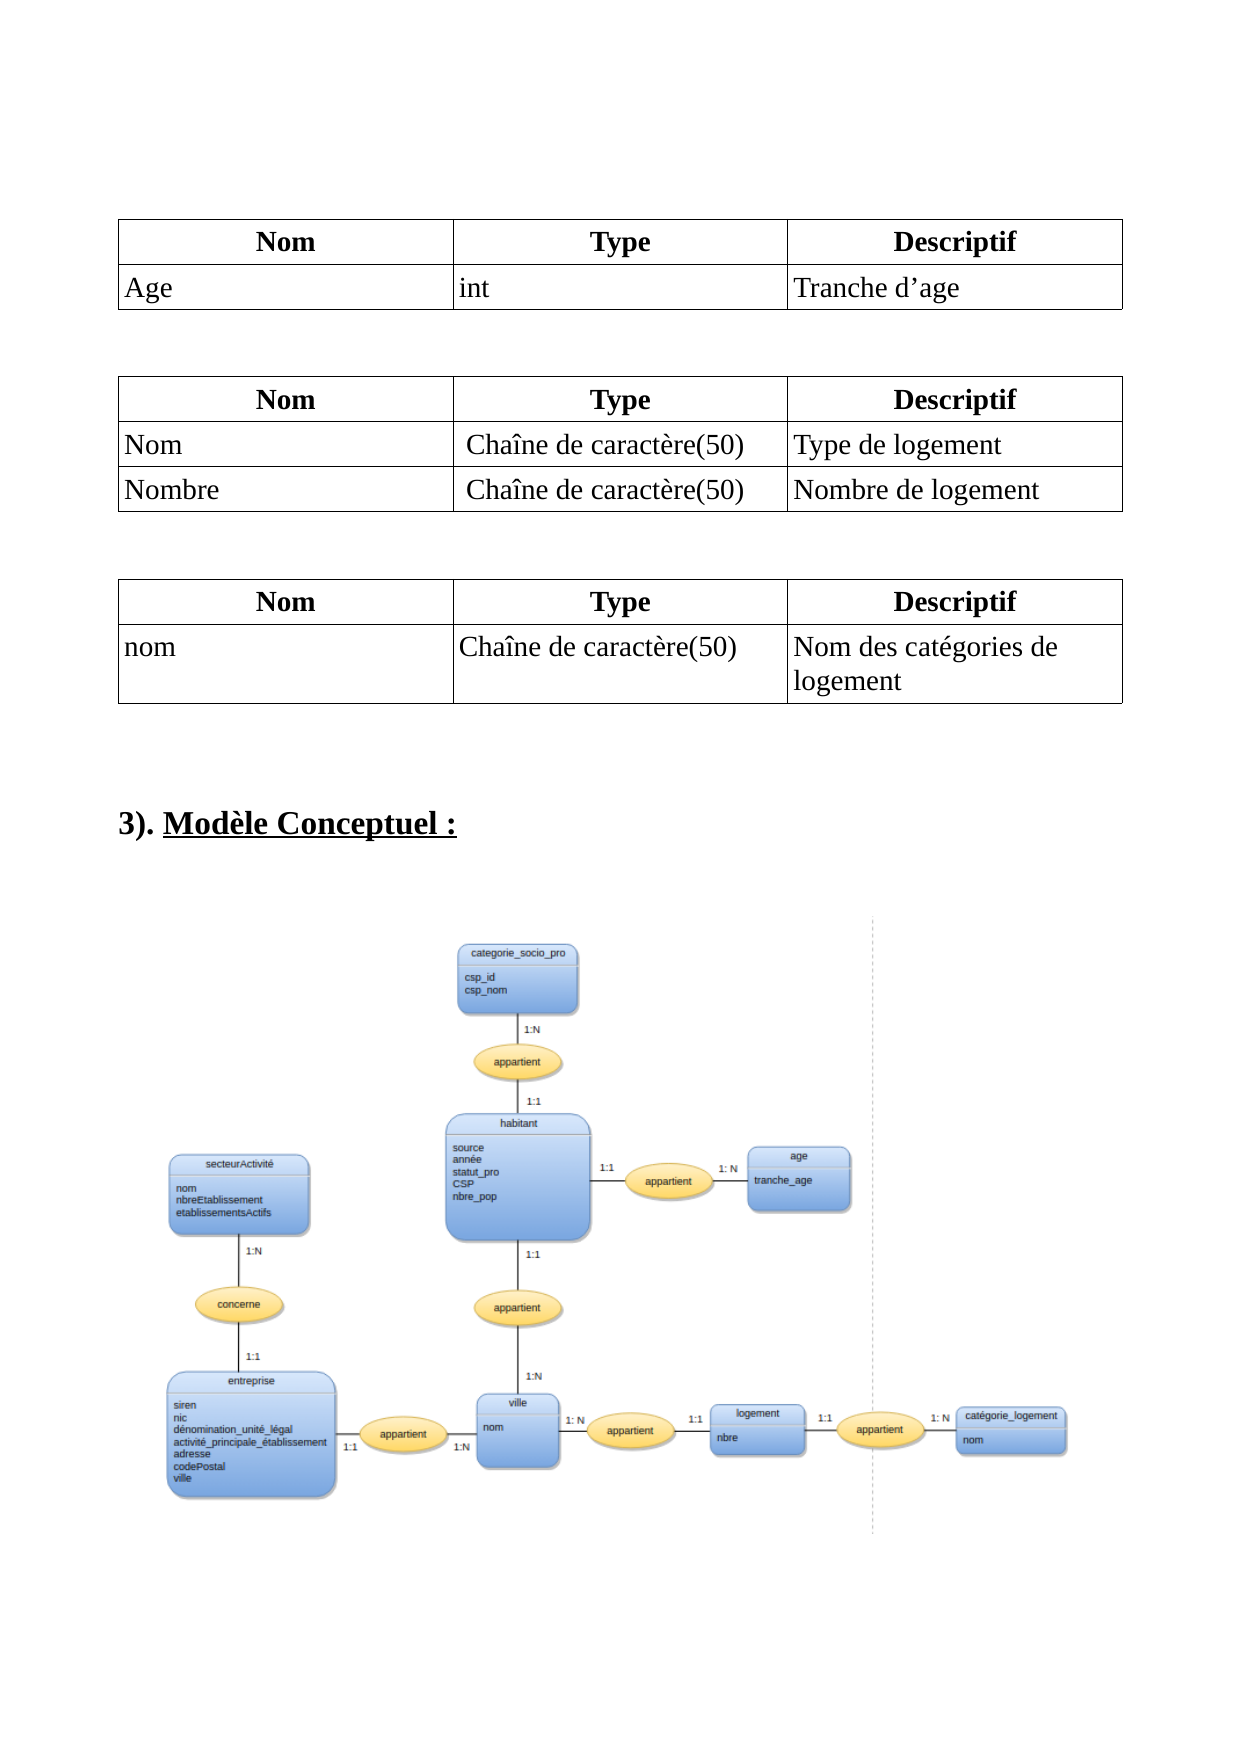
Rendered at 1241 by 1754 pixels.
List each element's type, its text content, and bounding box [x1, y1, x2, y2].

table_header Descriptif [788, 580, 1122, 624]
table_cell Tranche d’age [788, 265, 1122, 309]
table_cell Nom des catégories de logement [788, 625, 1122, 702]
table_cell Nombre de logement [788, 467, 1122, 511]
table_cell Nom [119, 422, 453, 466]
table_header Nom [119, 377, 453, 421]
text 3). Modèle Conceptuel : [118, 803, 1122, 841]
table_header Descriptif [788, 377, 1122, 421]
table_header Type [454, 580, 787, 624]
table_header Type [454, 220, 787, 264]
table_cell Chaîne de caractère(50) [454, 625, 787, 702]
table_header Nom [119, 580, 453, 624]
table_cell Type de logement [788, 422, 1122, 466]
table_cell Chaîne de caractère(50) [454, 467, 787, 511]
table_header Descriptif [788, 220, 1122, 264]
table_header Nom [119, 220, 453, 264]
table_cell int [454, 265, 787, 309]
picture [166, 916, 1075, 1534]
table_cell nom [119, 625, 453, 702]
table_header Type [454, 377, 787, 421]
table_cell Nombre [119, 467, 453, 511]
table_cell Chaîne de caractère(50) [454, 422, 787, 466]
table_cell Age [119, 265, 453, 309]
